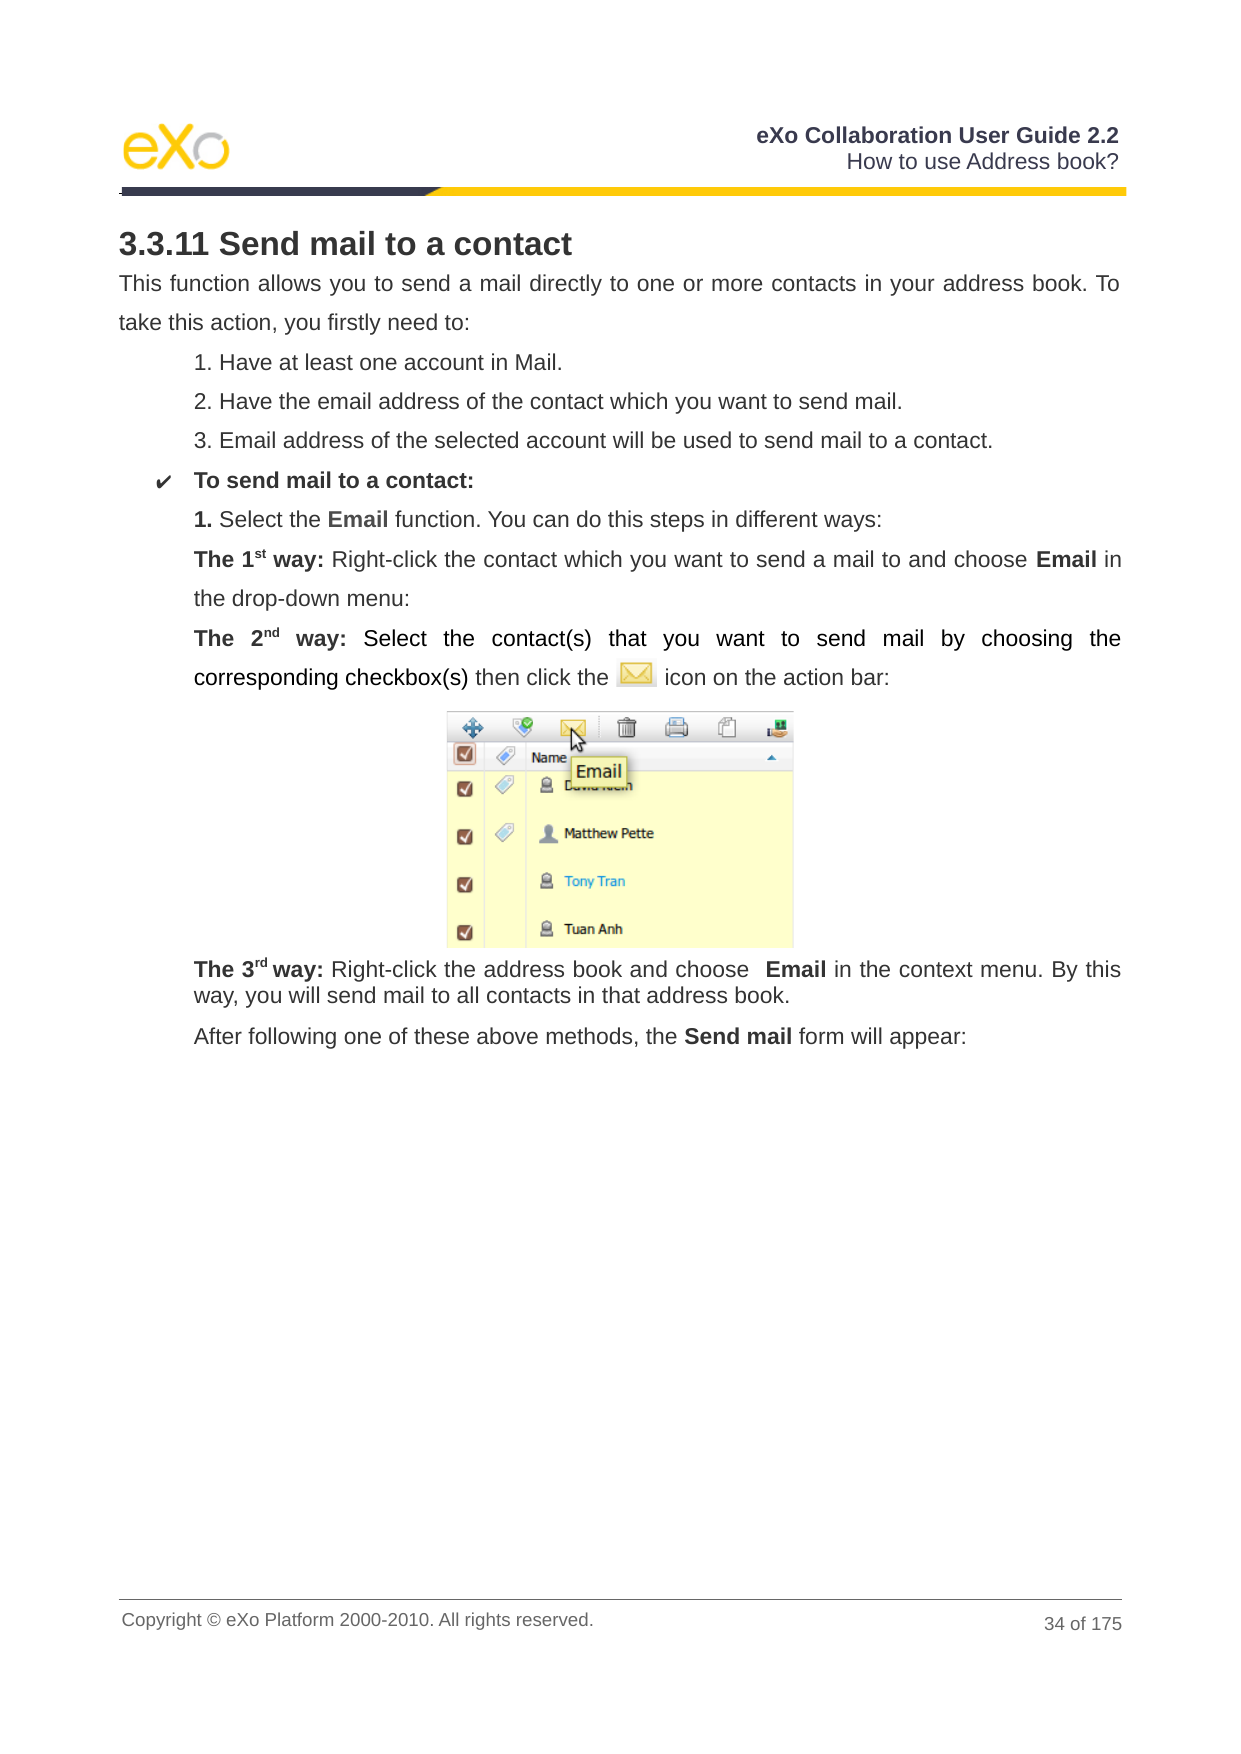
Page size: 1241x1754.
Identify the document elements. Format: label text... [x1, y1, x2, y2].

list 2. Have the email address of the contact which you want to send mail. [156, 388, 1122, 414]
list The 2nd way: Select the contact(s) that you want to send mail by choosing the corresponding checkbox(s) then click theicon on the action bar: [156, 625, 1122, 694]
list 1. Have at least one account in Mail. [156, 348, 1122, 375]
picture [616, 658, 657, 687]
picture [121, 187, 1127, 196]
picture [446, 711, 794, 948]
text This function allows you to send a mail directly to one or more contacts in your address book. To take this action, you firstly need to: [118, 269, 1122, 335]
list 1. Select the Email function. You can do this steps in different ways: [156, 506, 1122, 533]
list 3. Email address of the selected account will be used to send mail to a contact. [156, 427, 1122, 454]
subtitle Send mail to a contact [118, 223, 1122, 262]
list The 3rd way: Right-click the address book and choose Email in the context menu. By this way, you will send mail to all contacts in that address book. [156, 694, 1122, 1008]
list After following one of these above methods, the Send mail form will appear: [156, 1023, 1122, 1049]
list The 1st way: Right-click the contact which you want to send a mail to and choose Email in the drop-down menu: [156, 546, 1122, 612]
picture [123, 123, 230, 170]
list To send mail to a contact: [156, 467, 1122, 493]
